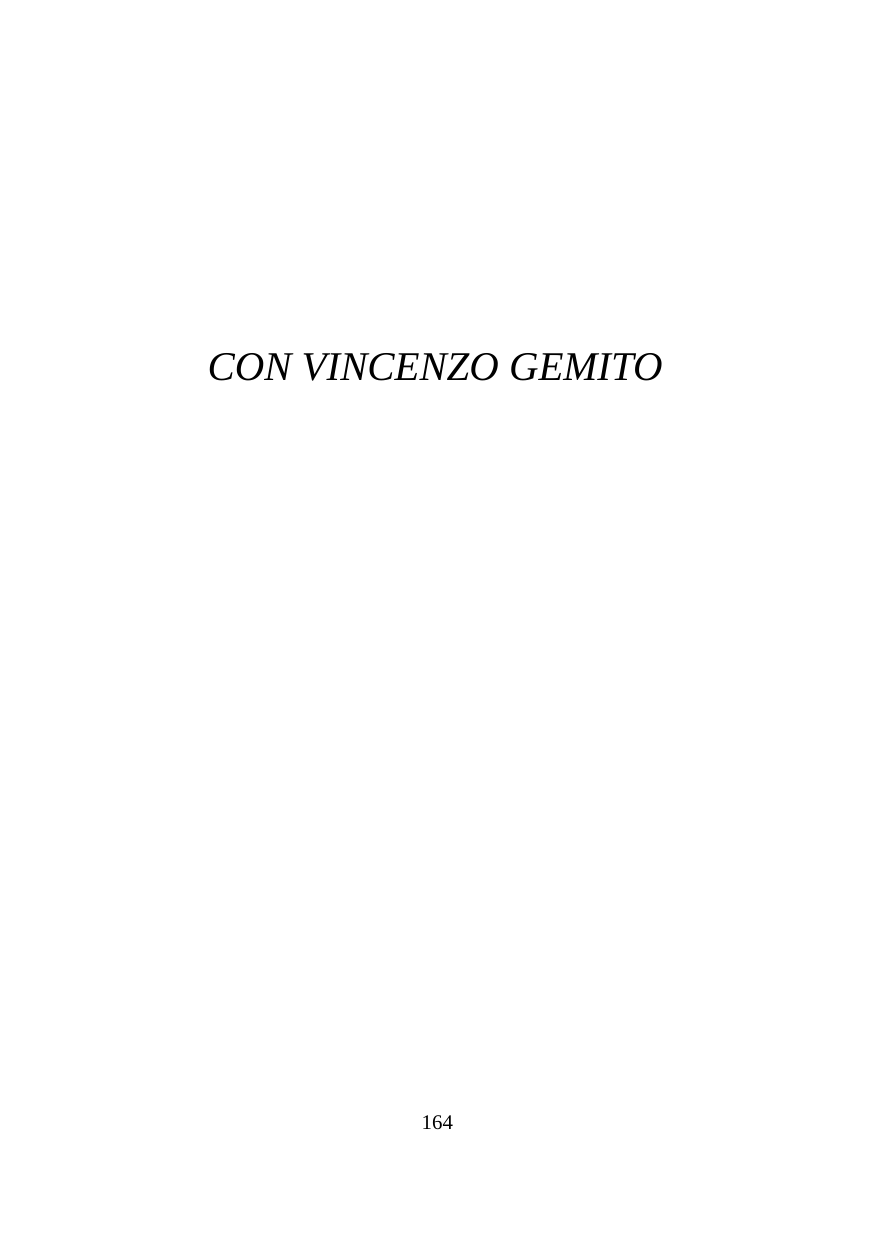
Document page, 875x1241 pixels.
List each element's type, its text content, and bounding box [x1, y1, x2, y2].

subtitle CON VINCENZO GEMITO [106, 342, 768, 389]
